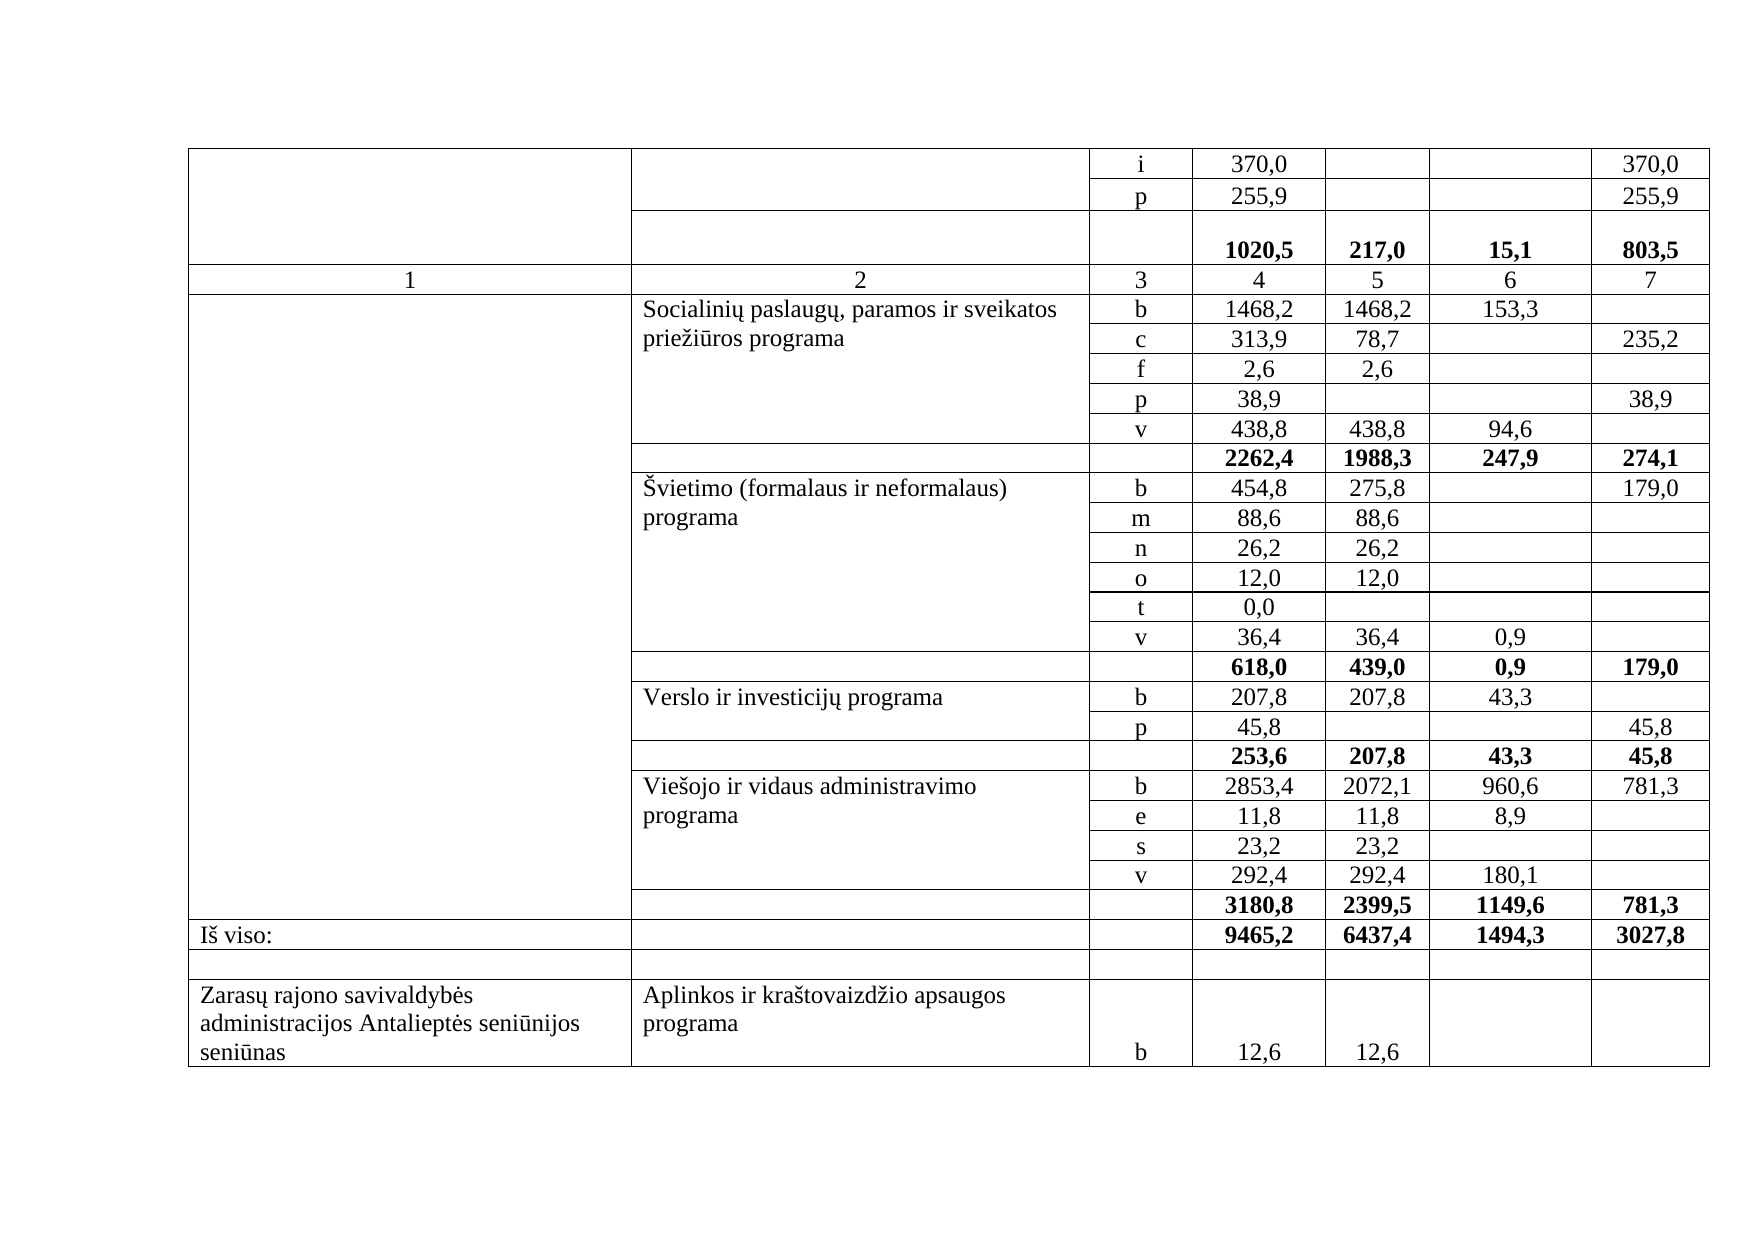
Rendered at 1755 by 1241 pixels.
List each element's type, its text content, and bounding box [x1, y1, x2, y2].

table_cell 313,9 [1193, 324, 1325, 353]
table_cell 2262,4 [1193, 444, 1325, 472]
table_cell [1430, 149, 1591, 177]
table_cell 26,2 [1326, 533, 1429, 562]
table_cell 960,6 [1430, 771, 1591, 800]
table_cell 8,9 [1430, 801, 1591, 830]
table_cell 6 [1430, 265, 1591, 293]
table_cell Zarasų rajono savivaldybės administracijos Antalieptės seniūnijos seniūnas [189, 980, 631, 1066]
table_cell 12,0 [1193, 563, 1325, 591]
table_cell [189, 295, 631, 919]
table_cell [1430, 503, 1591, 532]
table_cell 2 [632, 265, 1089, 293]
table_cell 438,8 [1326, 414, 1429, 442]
table_cell [632, 890, 1089, 919]
table_cell v [1090, 861, 1192, 889]
table_cell [189, 149, 631, 264]
table_cell p [1090, 712, 1192, 740]
table_cell 43,3 [1430, 682, 1591, 711]
table_cell Verslo ir investicijų programa [632, 682, 1089, 740]
table_cell 3 [1090, 265, 1192, 293]
table_cell [1592, 861, 1709, 889]
table_cell e [1090, 801, 1192, 830]
table_cell Viešojo ir vidaus administravimo programa [632, 771, 1089, 889]
table_cell 207,8 [1326, 741, 1429, 770]
table_cell 253,6 [1193, 741, 1325, 770]
table_cell [1592, 950, 1709, 979]
table_cell 1468,2 [1193, 295, 1325, 323]
table_cell 439,0 [1326, 652, 1429, 681]
table_cell o [1090, 563, 1192, 591]
table_cell [1430, 980, 1591, 1066]
table_cell 11,8 [1326, 801, 1429, 830]
table_cell 292,4 [1193, 861, 1325, 889]
table_cell 38,9 [1193, 384, 1325, 413]
table_cell b [1090, 682, 1192, 711]
table_cell 207,8 [1193, 682, 1325, 711]
table_cell 45,8 [1592, 712, 1709, 740]
table_cell [632, 652, 1089, 681]
table_cell 23,2 [1193, 831, 1325, 859]
table_cell [1592, 682, 1709, 711]
table_cell [1326, 950, 1429, 979]
table_cell v [1090, 622, 1192, 651]
table_cell p [1090, 384, 1192, 413]
table_cell [1430, 563, 1591, 591]
table_cell p [1090, 179, 1192, 210]
table_cell [1592, 295, 1709, 323]
table_cell 618,0 [1193, 652, 1325, 681]
table_cell 36,4 [1193, 622, 1325, 651]
table_cell [1090, 444, 1192, 472]
table_cell 292,4 [1326, 861, 1429, 889]
table_cell 88,6 [1326, 503, 1429, 532]
table_cell 38,9 [1592, 384, 1709, 413]
table_cell [1090, 890, 1192, 919]
table_cell 2399,5 [1326, 890, 1429, 919]
table_cell 2,6 [1193, 354, 1325, 383]
table_cell [632, 920, 1089, 949]
table_cell 12,0 [1326, 563, 1429, 591]
table_cell 370,0 [1193, 149, 1325, 177]
table_cell [1592, 503, 1709, 532]
table_cell 235,2 [1592, 324, 1709, 353]
table_cell 217,0 [1326, 211, 1429, 264]
table_cell 45,8 [1592, 741, 1709, 770]
table_cell f [1090, 354, 1192, 383]
table_cell [1592, 533, 1709, 562]
table_cell 438,8 [1193, 414, 1325, 442]
table_cell [1090, 741, 1192, 770]
table_cell b [1090, 980, 1192, 1066]
table_cell 1149,6 [1430, 890, 1591, 919]
table_cell Aplinkos ir kraštovaizdžio apsaugos programa [632, 980, 1089, 1066]
table_cell 255,9 [1592, 179, 1709, 210]
table_cell 370,0 [1592, 149, 1709, 177]
table_cell 1988,3 [1326, 444, 1429, 472]
table_cell 0,9 [1430, 622, 1591, 651]
table_cell [1592, 414, 1709, 442]
table_cell 12,6 [1193, 980, 1325, 1066]
table_cell [1430, 712, 1591, 740]
table_cell [1090, 920, 1192, 949]
table_cell 12,6 [1326, 980, 1429, 1066]
table_cell n [1090, 533, 1192, 562]
table_cell 1020,5 [1193, 211, 1325, 264]
table_cell [1430, 533, 1591, 562]
table_cell s [1090, 831, 1192, 859]
table_cell Iš viso: [189, 920, 631, 949]
table_cell b [1090, 295, 1192, 323]
table_cell [1592, 354, 1709, 383]
table_cell [1430, 593, 1591, 621]
table_cell 275,8 [1326, 473, 1429, 502]
table_cell [1592, 980, 1709, 1066]
table_cell 153,3 [1430, 295, 1591, 323]
table_cell 803,5 [1592, 211, 1709, 264]
table_cell [1430, 324, 1591, 353]
table_cell 88,6 [1193, 503, 1325, 532]
table_cell 454,8 [1193, 473, 1325, 502]
table_cell 781,3 [1592, 890, 1709, 919]
table_cell i [1090, 149, 1192, 177]
table_cell [632, 741, 1089, 770]
table_cell 45,8 [1193, 712, 1325, 740]
table_cell [1430, 950, 1591, 979]
table_cell [1326, 712, 1429, 740]
table_cell [1592, 563, 1709, 591]
table_cell [1592, 801, 1709, 830]
table_cell [632, 950, 1089, 979]
table_cell [1592, 593, 1709, 621]
table_cell c [1090, 324, 1192, 353]
table_cell [1326, 384, 1429, 413]
table_cell 179,0 [1592, 473, 1709, 502]
table_cell 5 [1326, 265, 1429, 293]
table_cell b [1090, 473, 1192, 502]
table_cell [189, 950, 631, 979]
table_cell [1326, 593, 1429, 621]
table_cell 7 [1592, 265, 1709, 293]
table_cell [1430, 384, 1591, 413]
table_cell 36,4 [1326, 622, 1429, 651]
table_cell 0,9 [1430, 652, 1591, 681]
table_cell [1193, 950, 1325, 979]
table_cell [632, 444, 1089, 472]
table_cell 3027,8 [1592, 920, 1709, 949]
table_cell 9465,2 [1193, 920, 1325, 949]
table_cell 0,0 [1193, 593, 1325, 621]
table_cell [1090, 652, 1192, 681]
table_cell 26,2 [1193, 533, 1325, 562]
table_cell 247,9 [1430, 444, 1591, 472]
table_cell 2,6 [1326, 354, 1429, 383]
table_cell t [1090, 593, 1192, 621]
table_cell 781,3 [1592, 771, 1709, 800]
table_cell 6437,4 [1326, 920, 1429, 949]
table_cell 274,1 [1592, 444, 1709, 472]
table_cell [1430, 831, 1591, 859]
table_cell [1326, 179, 1429, 210]
table_cell Socialinių paslaugų, paramos ir sveikatos priežiūros programa [632, 295, 1089, 442]
table_cell 179,0 [1592, 652, 1709, 681]
table_cell [1090, 950, 1192, 979]
table_cell b [1090, 771, 1192, 800]
table_cell 11,8 [1193, 801, 1325, 830]
table_cell 15,1 [1430, 211, 1591, 264]
table_cell 94,6 [1430, 414, 1591, 442]
table_cell [632, 149, 1089, 210]
table_cell 2853,4 [1193, 771, 1325, 800]
table_cell 4 [1193, 265, 1325, 293]
table_cell 1494,3 [1430, 920, 1591, 949]
table_cell [1592, 831, 1709, 859]
table_cell 3180,8 [1193, 890, 1325, 919]
table_cell [632, 211, 1089, 264]
table_cell 43,3 [1430, 741, 1591, 770]
table_cell [1430, 354, 1591, 383]
table_cell [1326, 149, 1429, 177]
table_cell m [1090, 503, 1192, 532]
table_cell 255,9 [1193, 179, 1325, 210]
table_cell 1468,2 [1326, 295, 1429, 323]
table_cell [1430, 179, 1591, 210]
table_cell Švietimo (formalaus ir neformalaus) programa [632, 473, 1089, 651]
table_cell 180,1 [1430, 861, 1591, 889]
table_cell v [1090, 414, 1192, 442]
table_cell [1430, 473, 1591, 502]
table_cell [1090, 211, 1192, 264]
table_cell 2072,1 [1326, 771, 1429, 800]
table_cell 23,2 [1326, 831, 1429, 859]
table_cell [1592, 622, 1709, 651]
table_cell 78,7 [1326, 324, 1429, 353]
table_cell 207,8 [1326, 682, 1429, 711]
table_cell 1 [189, 265, 631, 293]
